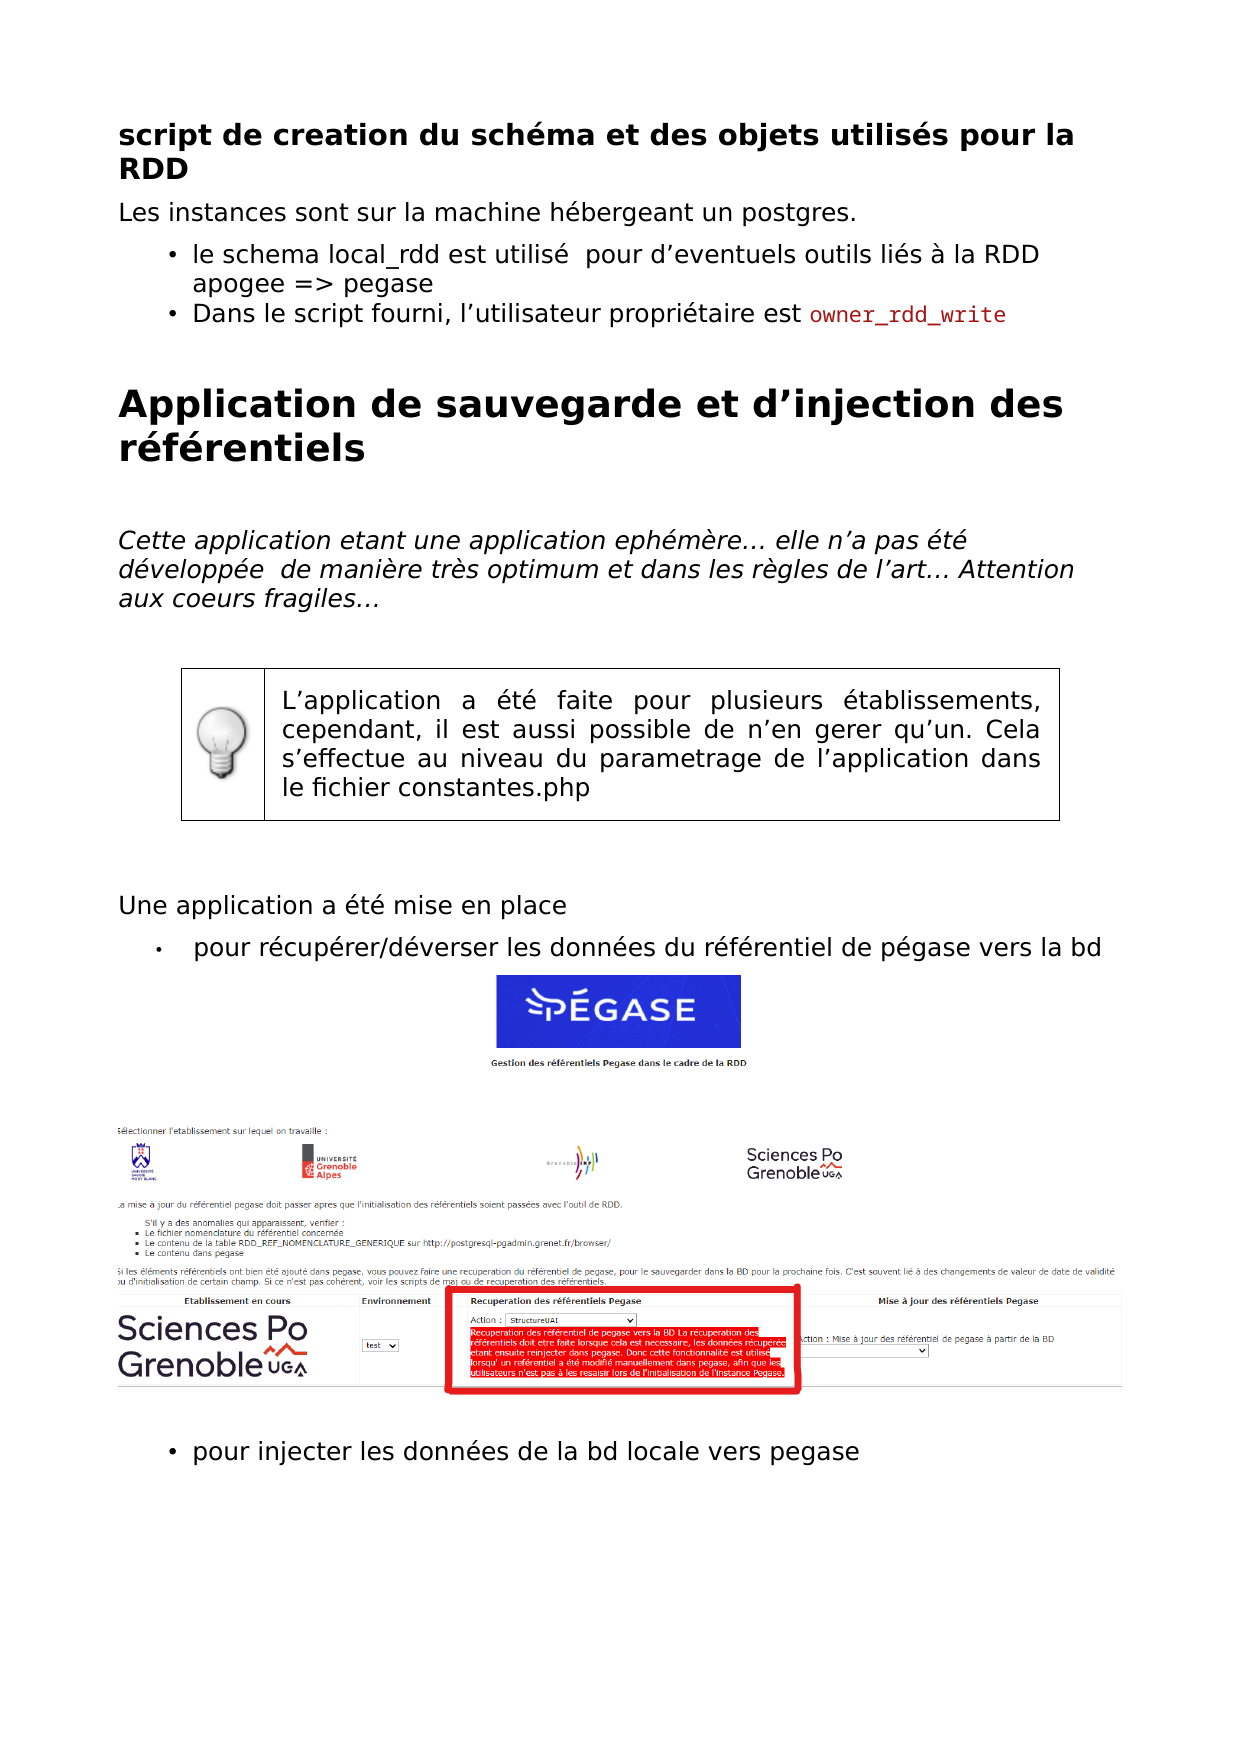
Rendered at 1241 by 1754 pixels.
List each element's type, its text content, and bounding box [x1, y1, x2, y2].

table_header L’application a été faite pour plusieurs établissements, cependant, il est aussi possible de n’en gerer qu’un. Cela s’effectue au niveau du parametrage de l’application dans le fichier constantes.php [265, 669, 1059, 820]
list Dans le script fourni, l’utilisateur propriétaire est owner_rdd_write [177, 298, 1122, 328]
list pour injecter les données de la bd locale vers pegase [177, 1437, 1122, 1466]
list pour récupérer/déverser les données du référentiel de pégase vers la bd [156, 933, 1122, 962]
table_header [182, 669, 264, 820]
subtitle Application de sauvegarde et d’injection des référentiels [118, 382, 1122, 513]
text Une application a été mise en place [118, 892, 1122, 921]
list le schema local_rdd est utilisé pour d’eventuels outils liés à la RDD apogee => pegase [177, 240, 1122, 298]
text Les instances sont sur la machine hébergeant un postgres. [118, 198, 1122, 228]
text Cette application etant une application ephémère… elle n’a pas été développée de manière très optimum et dans les règles de l’art… Attention aux coeurs fragiles… [118, 526, 1122, 613]
subtitle script de creation du schéma et des objets utilisés pour la RDD [118, 118, 1122, 186]
